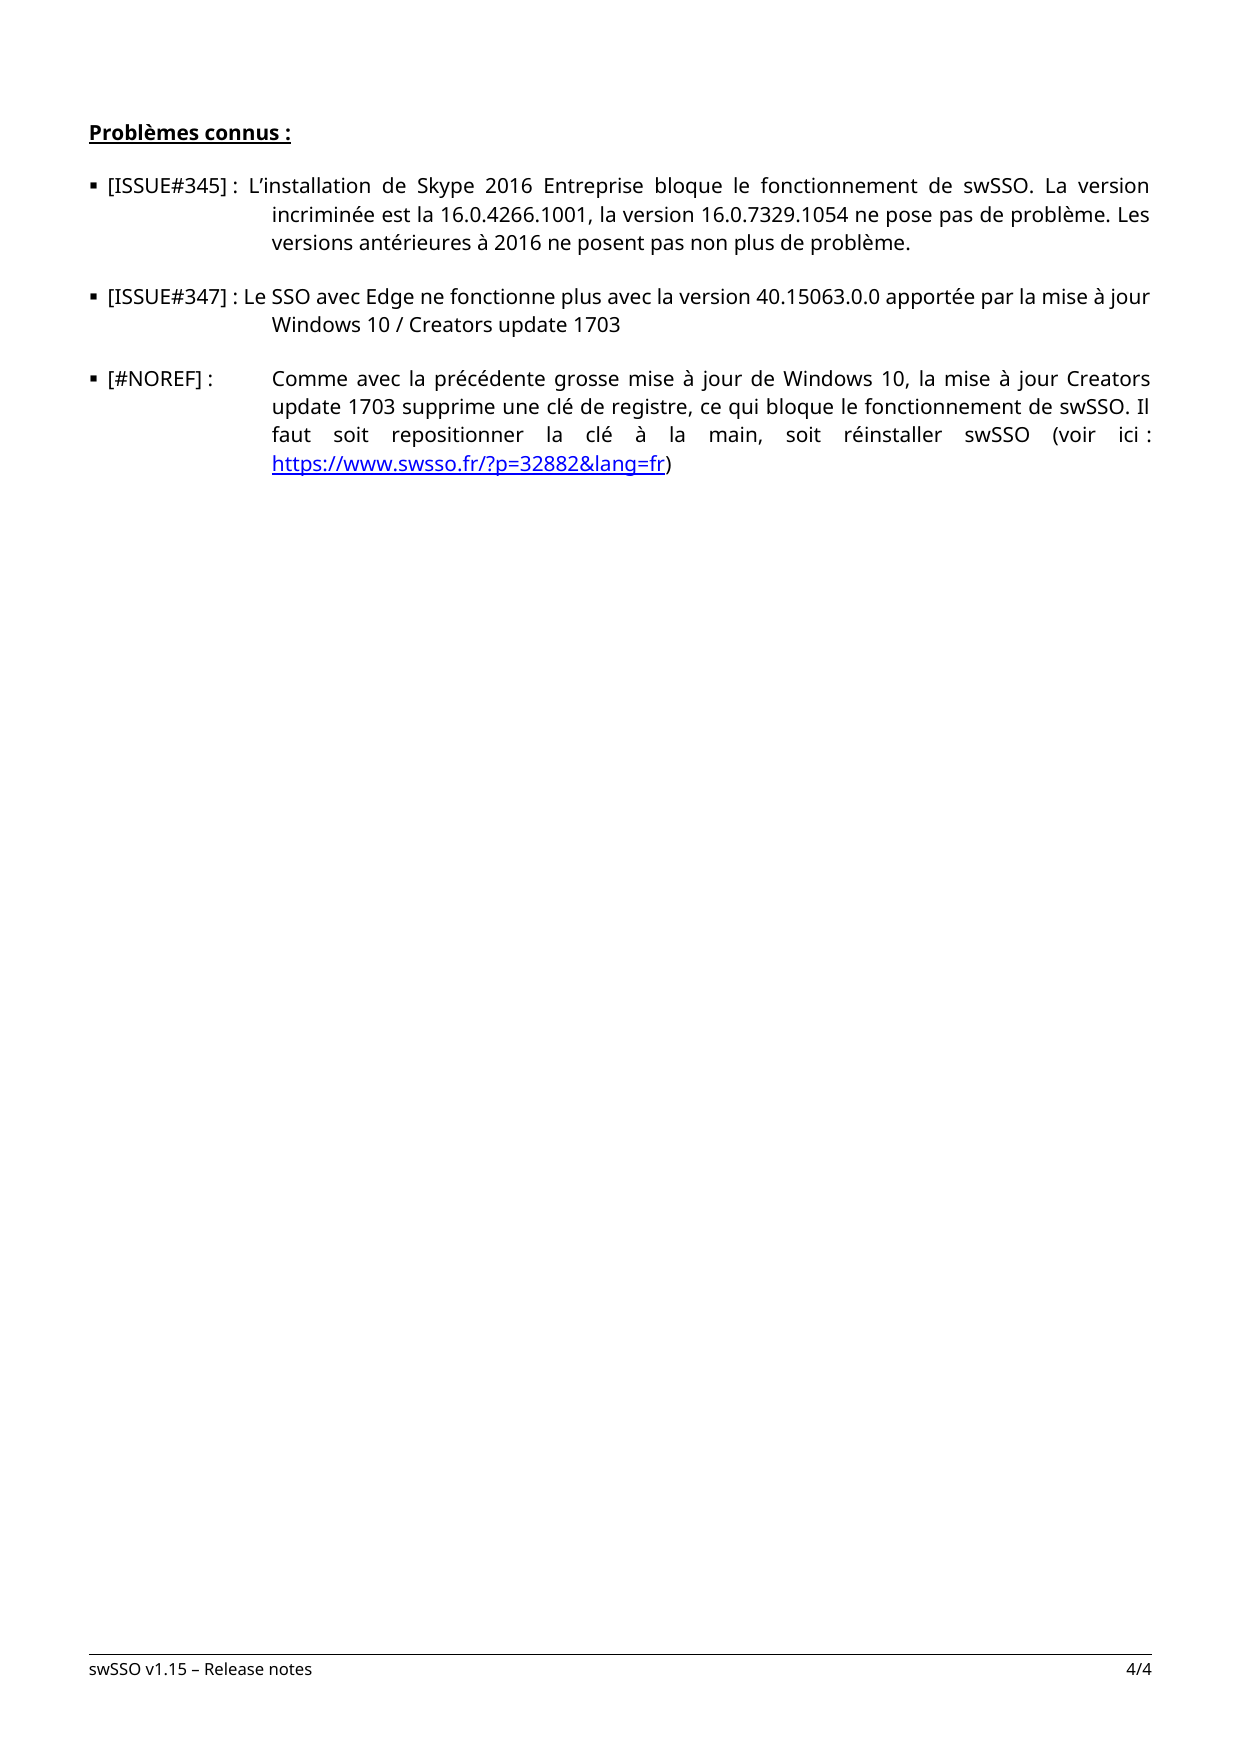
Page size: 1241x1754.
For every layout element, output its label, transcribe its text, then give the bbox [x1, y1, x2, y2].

list [ISSUE#347] : Le SSO avec Edge ne fonctionne plus avec la version 40.15063.0.0 apportée par la mise à jour Windows 10 / Creators update 1703 [89, 282, 1152, 339]
text Problèmes connus : [89, 118, 1152, 147]
list [#NOREF] : Comme avec la précédente grosse mise à jour de Windows 10, la mise à jour Creators update 1703 supprime une clé de registre, ce qui bloque le fonctionnement de swSSO. Il faut soit repositionner la clé à la main, soit réinstaller swSSO (voir ici : https://www.swsso.fr/?p=32882&lang=fr) [89, 364, 1152, 477]
list [ISSUE#345] : L’installation de Skype 2016 Entreprise bloque le fonctionnement de swSSO. La version incriminée est la 16.0.4266.1001, la version 16.0.7329.1054 ne pose pas de problème. Les versions antérieures à 2016 ne posent pas non plus de problème. [89, 172, 1152, 257]
